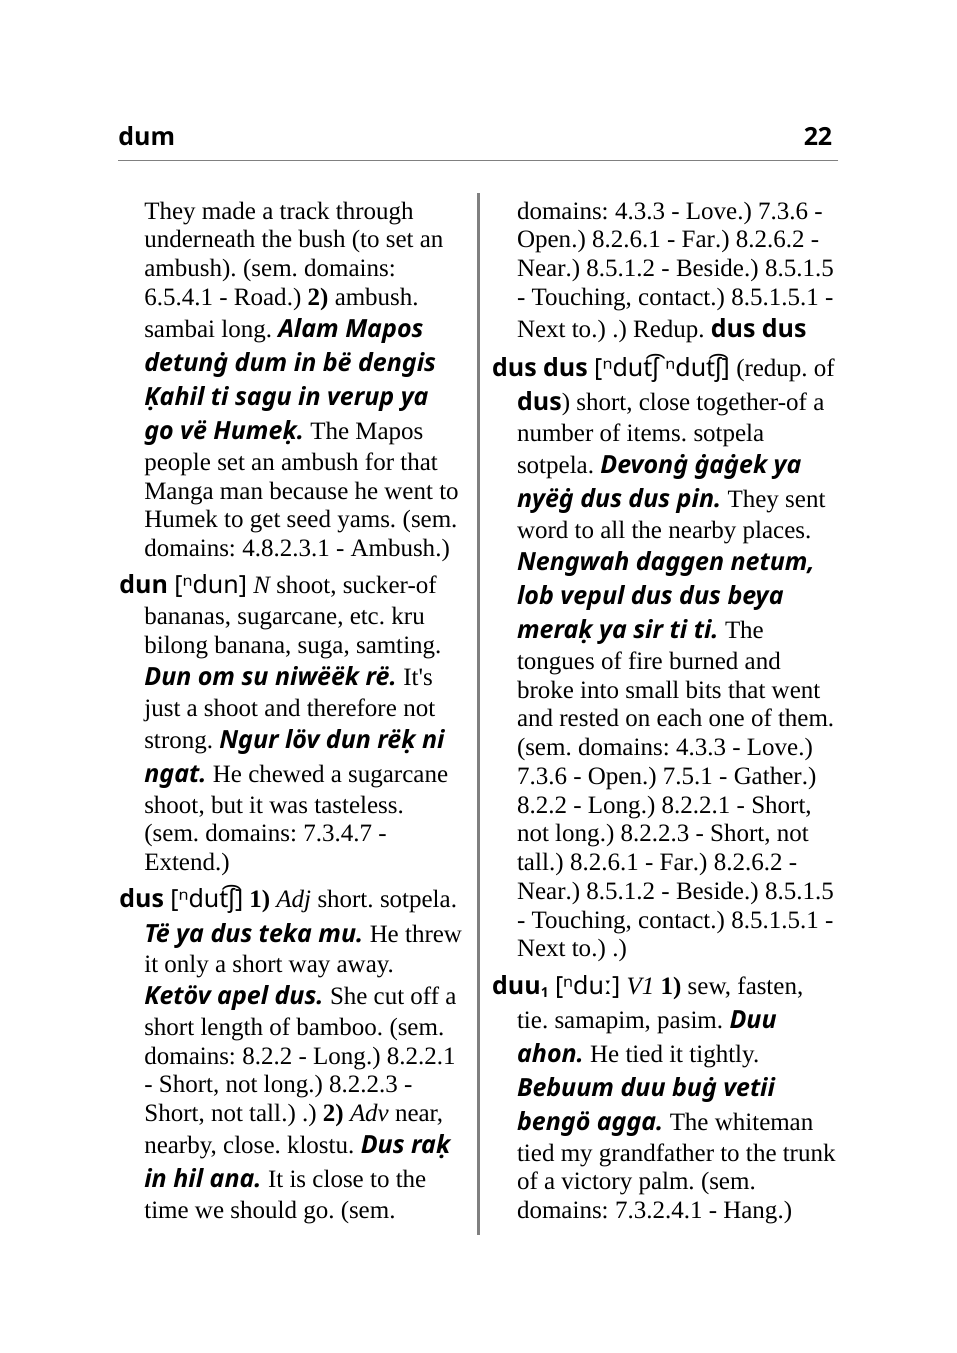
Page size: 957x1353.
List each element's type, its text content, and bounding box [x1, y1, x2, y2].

text domains: 4.3.3 - Love.) 7.3.6 - Open.) 8.2.6.1 - Far.) 8.2.6.2 - Near.) 8.5.1.2 - Beside.) 8.5.1.5 - Touching, contact.) 8.5.1.5.1 - Next to.) .) Redup. dus dus [492, 194, 837, 347]
text dus dus [ⁿdut͡ʃ ⁿdut͡ʃ] (redup. of dus) short, close together-of a number of items. sotpela sotpela. Devonġ ġaġek ya nyëġ dus dus pin. They sent word to all the nearby places. Nengwah daggen netum, lob vepul dus dus beya meraḳ ya sir ti ti. The tongues of fire burned and broke into small bits that went and rested on each one of them. (sem. domains: 4.3.3 - Love.) 7.3.6 - Open.) 7.5.1 - Gather.) 8.2.2 - Long.) 8.2.2.1 - Short, not long.) 8.2.2.3 - Short, not tall.) 8.2.6.1 - Far.) 8.2.6.2 - Near.) 8.5.1.2 - Beside.) 8.5.1.5 - Touching, contact.) 8.5.1.5.1 - Next to.) .) [492, 347, 837, 964]
text dus [ⁿdut͡ʃ] 1) Adj short. sotpela. Të ya dus teka mu. He threw it only a short way away. Ketöv apel dus. She cut off a short length of bamboo. (sem. domains: 8.2.2 - Long.) 8.2.2.1 - Short, not long.) 8.2.2.3 - Short, not tall.) .) 2) Adv near, nearby, close. klostu. Dus raḳ in hil ana. It is close to the time we should go. (sem. [119, 878, 465, 1228]
text They made a track through underneath the bush (to set an ambush). (sem. domains: 6.5.4.1 - Road.) 2) ambush. sambai long. Alam Mapos detunġ dum in bë dengis Ḳahil ti sagu in verup ya go vë Humeḳ. The Mapos people set an ambush for that Manga man because he went to Humek to get seed yams. (sem. domains: 4.8.2.3.1 - Ambush.) [119, 194, 465, 564]
text dun [ⁿdun] N shoot, sucker-of bananas, sugarcane, etc. kru bilong banana, suga, samting. Dun om su niwëëk rë. It's just a shoot and therefore not strong. Ngur löv dun rëḳ ni ngat. He chewed a sugarcane shoot, but it was tasteless. (sem. domains: 7.3.4.7 - Extend.) [119, 564, 465, 878]
text duu1 [ⁿduː] V1 1) sew, fasten, tie. samapim, pasim. Duu ahon. He tied it tightly. Bebuum duu buġ vetii bengö agga. The whiteman tied my grandfather to the trunk of a victory palm. (sem. domains: 7.3.2.4.1 - Hang.) [492, 964, 837, 1228]
